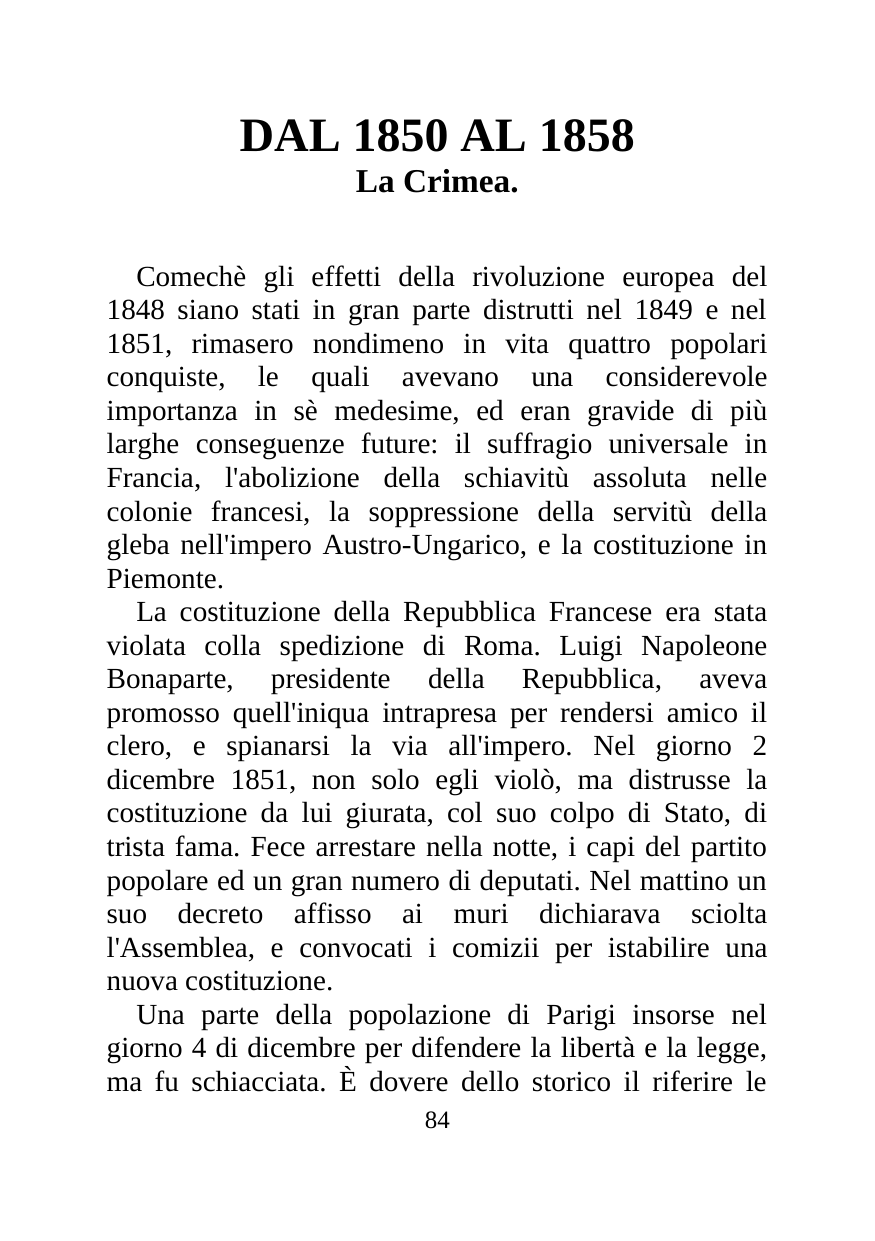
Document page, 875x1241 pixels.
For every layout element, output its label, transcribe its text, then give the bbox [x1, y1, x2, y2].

text Una parte della popolazione di Parigi insorse nel giorno 4 di dicembre per difendere la libertà e la legge, ma fu schiacciata. È dovere dello storico il riferire le [106, 997, 768, 1097]
text La costituzione della Repubblica Francese era stata violata colla spedizione di Roma. Luigi Napoleone Bonaparte, presidente della Repubblica, aveva promosso quell'iniqua intrapresa per rendersi amico il clero, e spianarsi la via all'impero. Nel giorno 2 dicembre 1851, non solo egli violò, ma distrusse la costituzione da lui giurata, col suo colpo di Stato, di trista fama. Fece arrestare nella notte, i capi del partito popolare ed un gran numero di deputati. Nel mattino un suo decreto affisso ai muri dichiarava sciolta l'Assemblea, e convocati i comizii per istabilire una nuova costituzione. [106, 594, 768, 997]
text Comechè gli effetti della rivoluzione europea del 1848 siano stati in gran parte distrutti nel 1849 e nel 1851, rimasero nondimeno in vita quattro popolari conquiste, le quali avevano una considerevole importanza in sè medesime, ed eran gravide di più larghe conseguenze future: il suffragio universale in Francia, l'abolizione della schiavitù assoluta nelle colonie francesi, la soppressione della servitù della gleba nell'impero Austro-Ungarico, e la costituzione in Piemonte. [106, 259, 768, 594]
subtitle DAL 1850 AL 1858 La Crimea. [106, 106, 768, 200]
